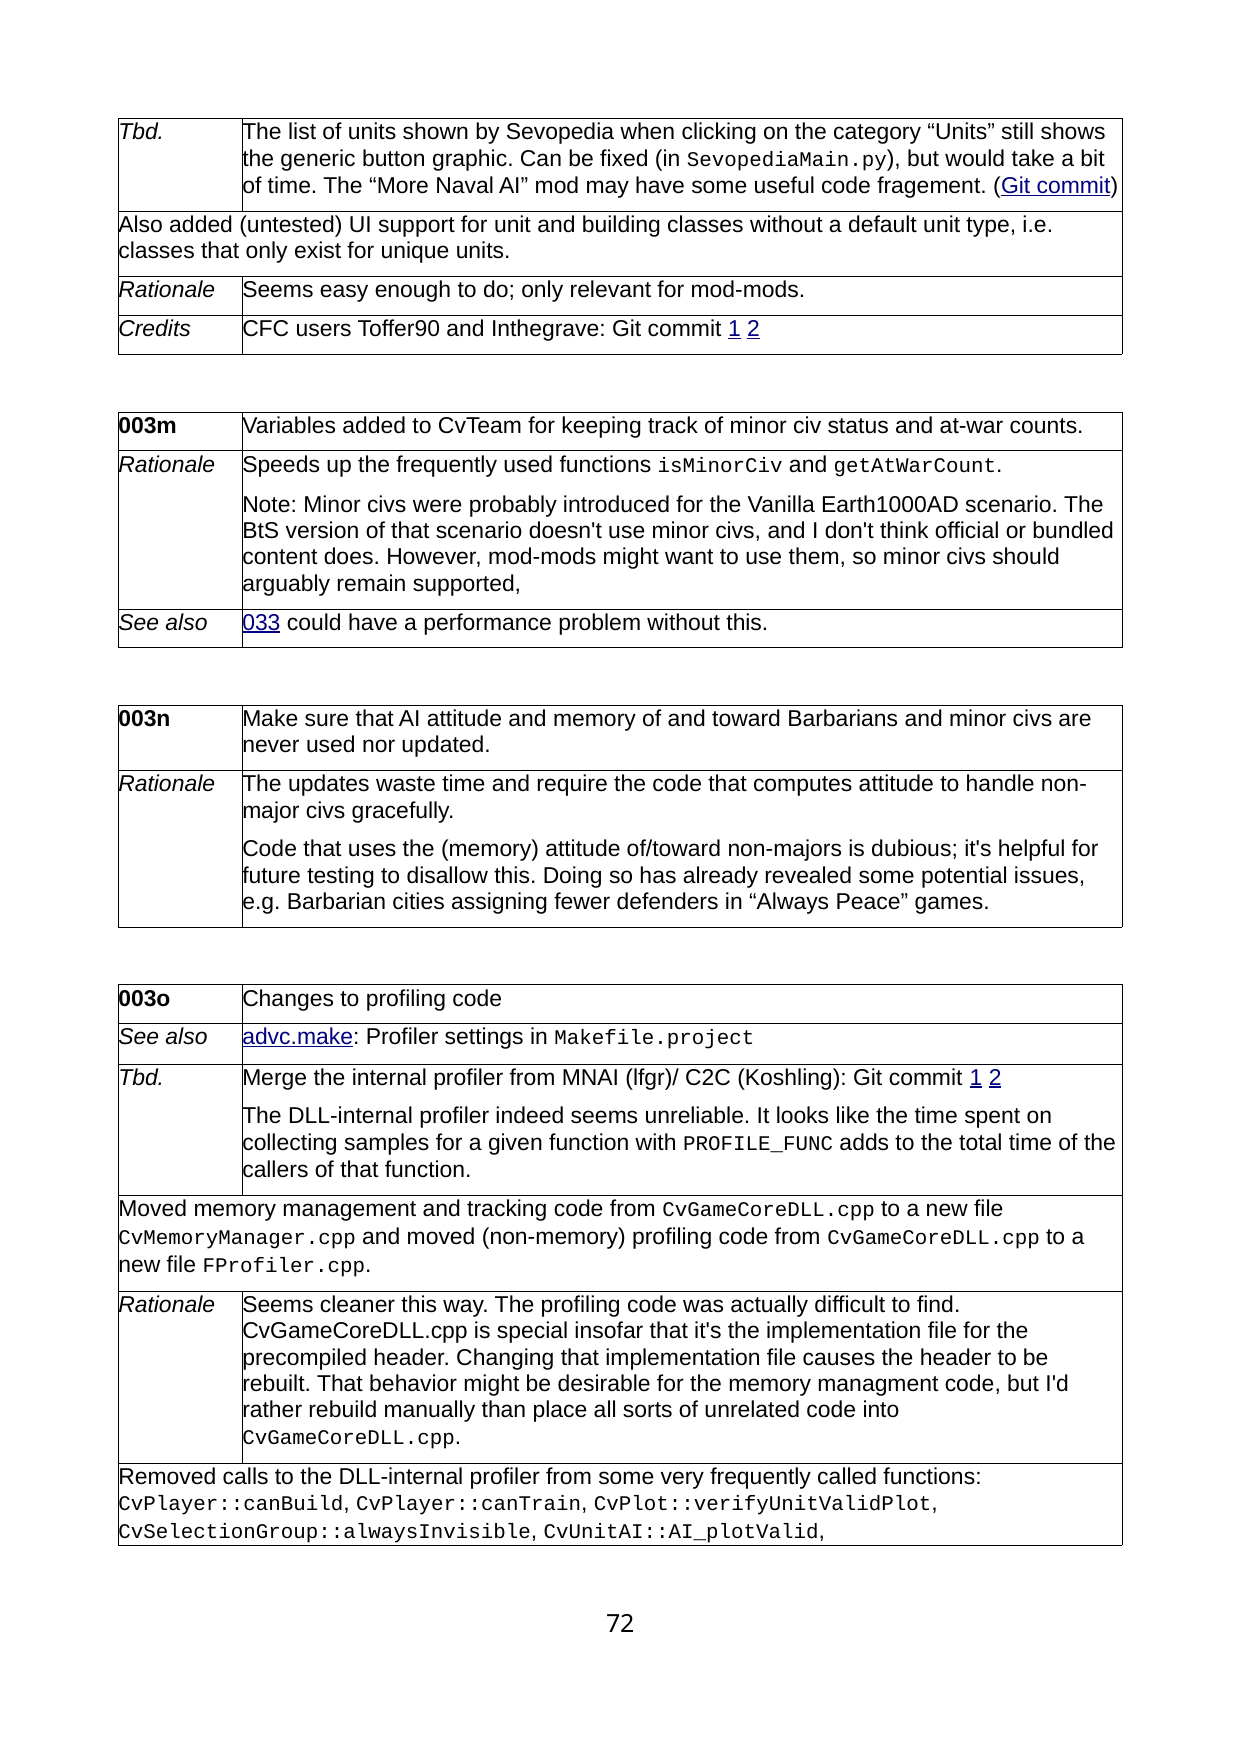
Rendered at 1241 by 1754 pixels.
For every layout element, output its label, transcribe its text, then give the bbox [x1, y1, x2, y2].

table_cell Also added (untested) UI support for unit and building classes without a default unit type, i.e. classes that only exist for unique units. [119, 212, 1122, 276]
table_header 003m [119, 413, 242, 450]
table_header 003o [119, 985, 242, 1023]
table_cell Removed calls to the DLL-internal profiler from some very frequently called functions: CvPlayer::canBuild, CvPlayer::canTrain, CvPlot::verifyUnitValidPlot, CvSelectionGroup::alwaysInvisible, CvUnitAI::AI_plotValid, [119, 1464, 1122, 1544]
table_header Make sure that AI attitude and memory of and toward Barbarians and minor civs are never used nor updated. [243, 706, 1122, 770]
table_cell Credits [119, 316, 242, 354]
table_header Changes to profiling code [243, 985, 1122, 1023]
table_cell Speeds up the frequently used functions isMinorCiv and getAtWarCount. Note: Minor civs were probably introduced for the Vanilla Earth1000AD scenario. The BtS version of that scenario doesn't use minor civs, and I don't think official or bundled content does. However, mod-mods might want to use them, so minor civs should arguably remain supported, [243, 451, 1122, 608]
table_cell The updates waste time and require the code that computes attitude to handle non-major civs gracefully. Code that uses the (memory) attitude of/toward non-majors is dubious; it's helpful for future testing to disallow this. Doing so has already revealed some potential issues, e.g. Barbarian cities assigning fewer defenders in “Always Peace” games. [243, 771, 1122, 927]
table_cell CFC users Toffer90 and Inthegrave: Git commit 1 2 [243, 316, 1122, 354]
table_cell Rationale [119, 1292, 242, 1463]
table_cell Seems cleaner this way. The profiling code was actually difficult to find. CvGameCoreDLL.cpp is special insofar that it's the implementation file for the precompiled header. Changing that implementation file causes the header to be rebuilt. That behavior might be desirable for the memory managment code, but I'd rather rebuild manually than place all sorts of unrelated code into CvGameCoreDLL.cpp. [243, 1292, 1122, 1463]
table_header Variables added to CvTeam for keeping track of minor civ status and at-war counts. [243, 413, 1122, 450]
table_cell Rationale [119, 451, 242, 608]
table_cell Merge the internal profiler from MNAI (lfgr)/ C2C (Koshling): Git commit 1 2 The DLL-internal profiler indeed seems unreliable. It looks like the time spent on collecting samples for a given function with PROFILE_FUNC adds to the total time of the callers of that function. [243, 1065, 1122, 1195]
table_cell Rationale [119, 771, 242, 927]
table_cell The list of units shown by Sevopedia when clicking on the category “Units” still shows the generic button graphic. Can be fixed (in SevopediaMain.py), but would take a bit of time. The “More Naval AI” mod may have some useful code fragement. (Git commit) [243, 119, 1122, 211]
table_cell Moved memory management and tracking code from CvGameCoreDLL.cpp to a new file CvMemoryManager.cpp and moved (non-memory) profiling code from CvGameCoreDLL.cpp to a new file FProfiler.cpp. [119, 1196, 1122, 1291]
table_cell See also [119, 1024, 242, 1063]
table_cell advc.make: Profiler settings in Makefile.project [243, 1024, 1122, 1063]
table_cell See also [119, 610, 242, 647]
table_header 003n [119, 706, 242, 770]
table_cell Tbd. [119, 119, 242, 211]
table_cell 033 could have a performance problem without this. [243, 610, 1122, 647]
table_cell Rationale [119, 277, 242, 315]
table_cell Seems easy enough to do; only relevant for mod-mods. [243, 277, 1122, 315]
table_cell Tbd. [119, 1065, 242, 1195]
